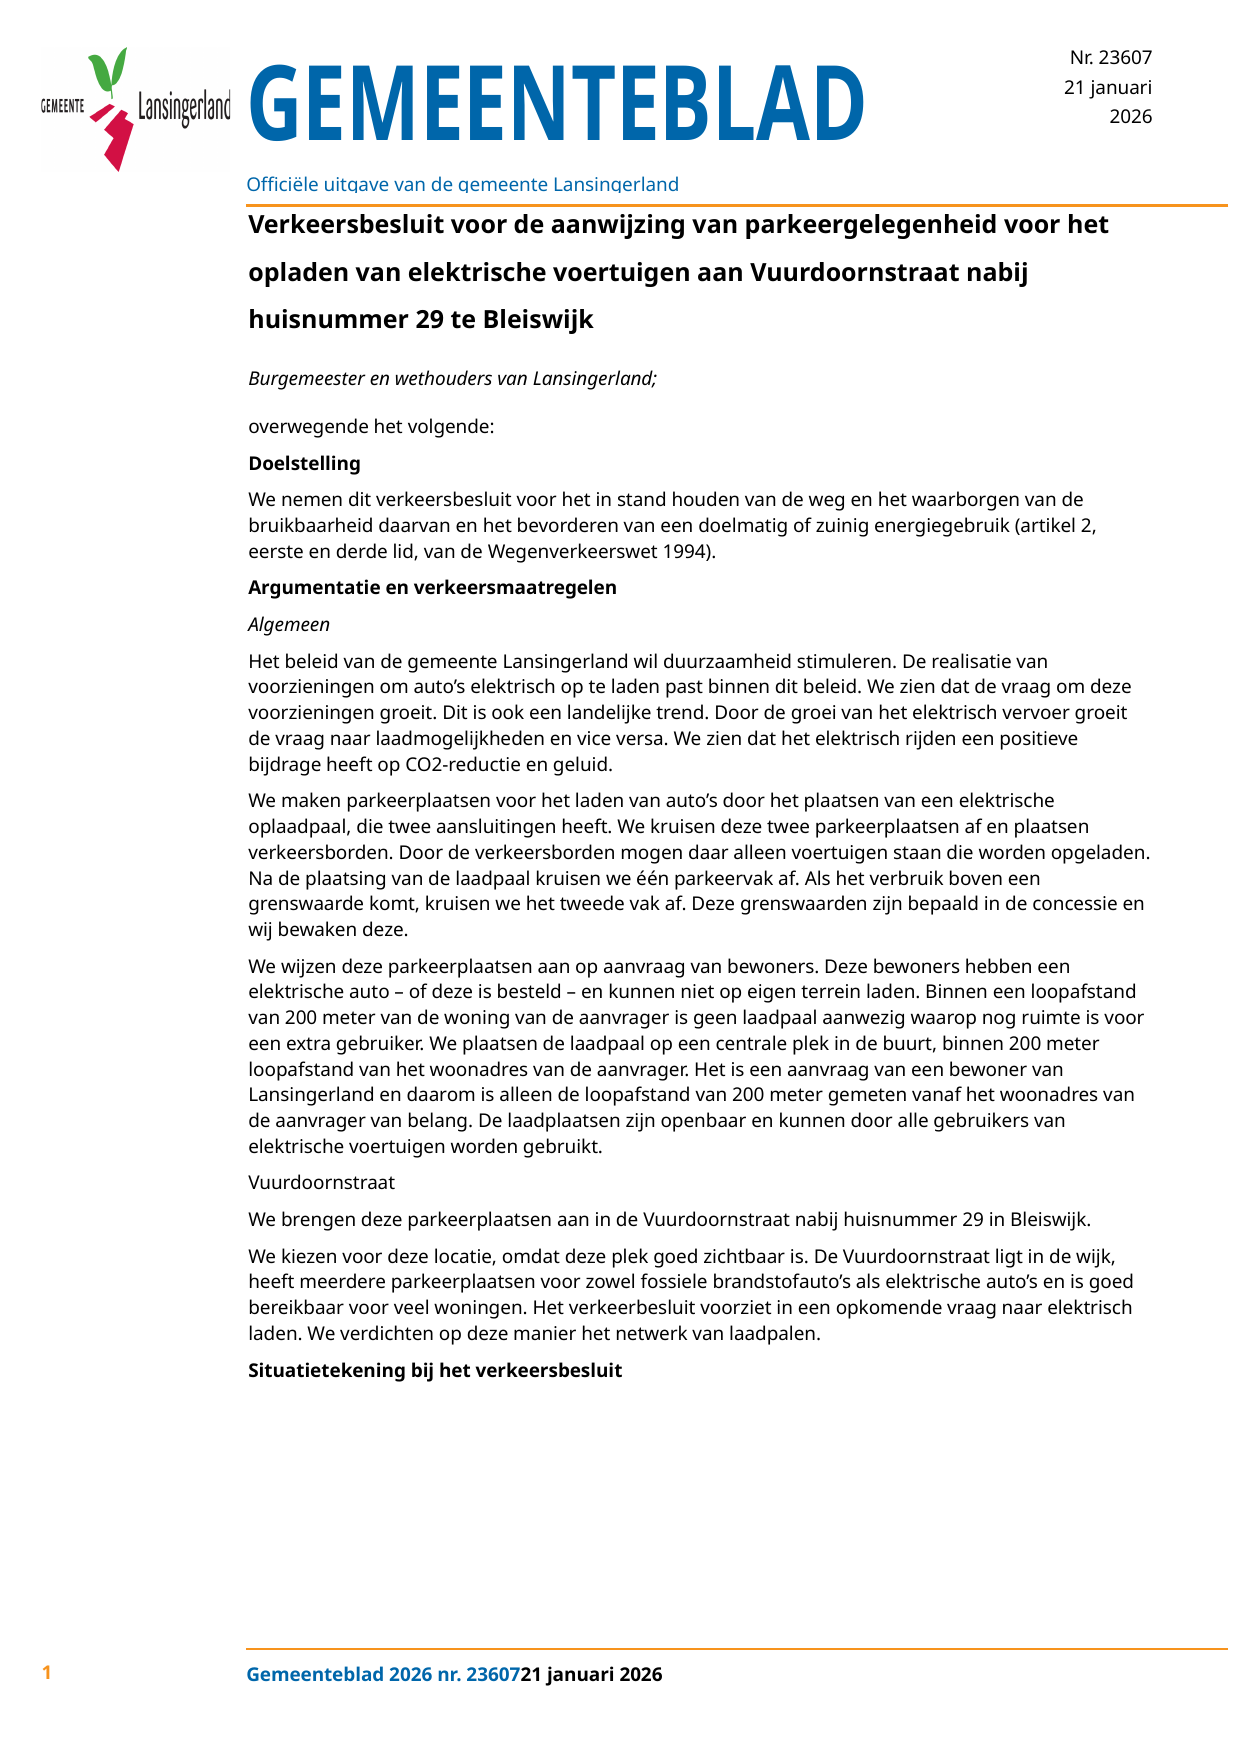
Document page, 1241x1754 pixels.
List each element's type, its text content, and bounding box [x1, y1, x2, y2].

text Doelstelling [248, 450, 1152, 476]
text Algemeen [248, 611, 1152, 637]
text Verkeersbesluit voor de aanwijzing van parkeergelegenheid voor het opladen van elektrische voertuigen aan Vuurdoornstraat nabij huisnummer 29 te Bleiswijk [248, 207, 1152, 336]
text We maken parkeerplaatsen voor het laden van auto’s door het plaatsen van een elektrische oplaadpaal, die twee aansluitingen heeft. We kruisen deze twee parkeerplaatsen af en plaatsen verkeersborden. Door de verkeersborden mogen daar alleen voertuigen staan die worden opgeladen. Na de plaatsing van de laadpaal kruisen we één parkeervak af. Als het verbruik boven een grenswaarde komt, kruisen we het tweede vak af. Deze grenswaarden zijn bepaald in de concessie en wij bewaken deze. [248, 787, 1152, 942]
text Burgemeester en wethouders van Lansingerland; [248, 366, 1152, 391]
text We wijzen deze parkeerplaatsen aan op aanvraag van bewoners. Deze bewoners hebben een elektrische auto – of deze is besteld – en kunnen niet op eigen terrein laden. Binnen een loopafstand van 200 meter van de woning van de aanvrager is geen laadpaal aanwezig waarop nog ruimte is voor een extra gebruiker. We plaatsen de laadpaal op een centrale plek in de buurt, binnen 200 meter loopafstand van het woonadres van de aanvrager. Het is een aanvraag van een bewoner van Lansingerland en daarom is alleen de loopafstand van 200 meter gemeten vanaf het woonadres van de aanvrager van belang. De laadplaatsen zijn openbaar en kunnen door alle gebruikers van elektrische voertuigen worden gebruikt. [248, 953, 1152, 1159]
text We brengen deze parkeerplaatsen aan in de Vuurdoornstraat nabij huisnummer 29 in Bleiswijk. [248, 1206, 1152, 1232]
text We nemen dit verkeersbesluit voor het in stand houden van de weg en het waarborgen van de bruikbaarheid daarvan en het bevorderen van een doelmatig of zuinig energiegebruik (artikel 2, eerste en derde lid, van de Wegenverkeerswet 1994). [248, 486, 1152, 564]
text overwegende het volgende: [248, 413, 1152, 439]
text Het beleid van de gemeente Lansingerland wil duurzaamheid stimuleren. De realisatie van voorzieningen om auto’s elektrisch op te laden past binnen dit beleid. We zien dat de vraag om deze voorzieningen groeit. Dit is ook een landelijke trend. Door de groei van het elektrisch vervoer groeit de vraag naar laadmogelijkheden en vice versa. We zien dat het elektrisch rijden een positieve bijdrage heeft op CO2-reductie en geluid. [248, 648, 1152, 777]
picture [41, 47, 231, 172]
text Vuurdoornstraat [248, 1169, 1152, 1195]
text We kiezen voor deze locatie, omdat deze plek goed zichtbaar is. De Vuurdoornstraat ligt in de wijk, heeft meerdere parkeerplaatsen voor zowel fossiele brandstofauto’s als elektrische auto’s en is goed bereikbaar voor veel woningen. Het verkeerbesluit voorziet in een opkomende vraag naar elektrisch laden. We verdichten op deze manier het netwerk van laadpalen. [248, 1243, 1152, 1346]
text Situatietekening bij het verkeersbesluit [248, 1357, 1152, 1382]
text Argumentatie en verkeersmaatregelen [248, 574, 1152, 600]
